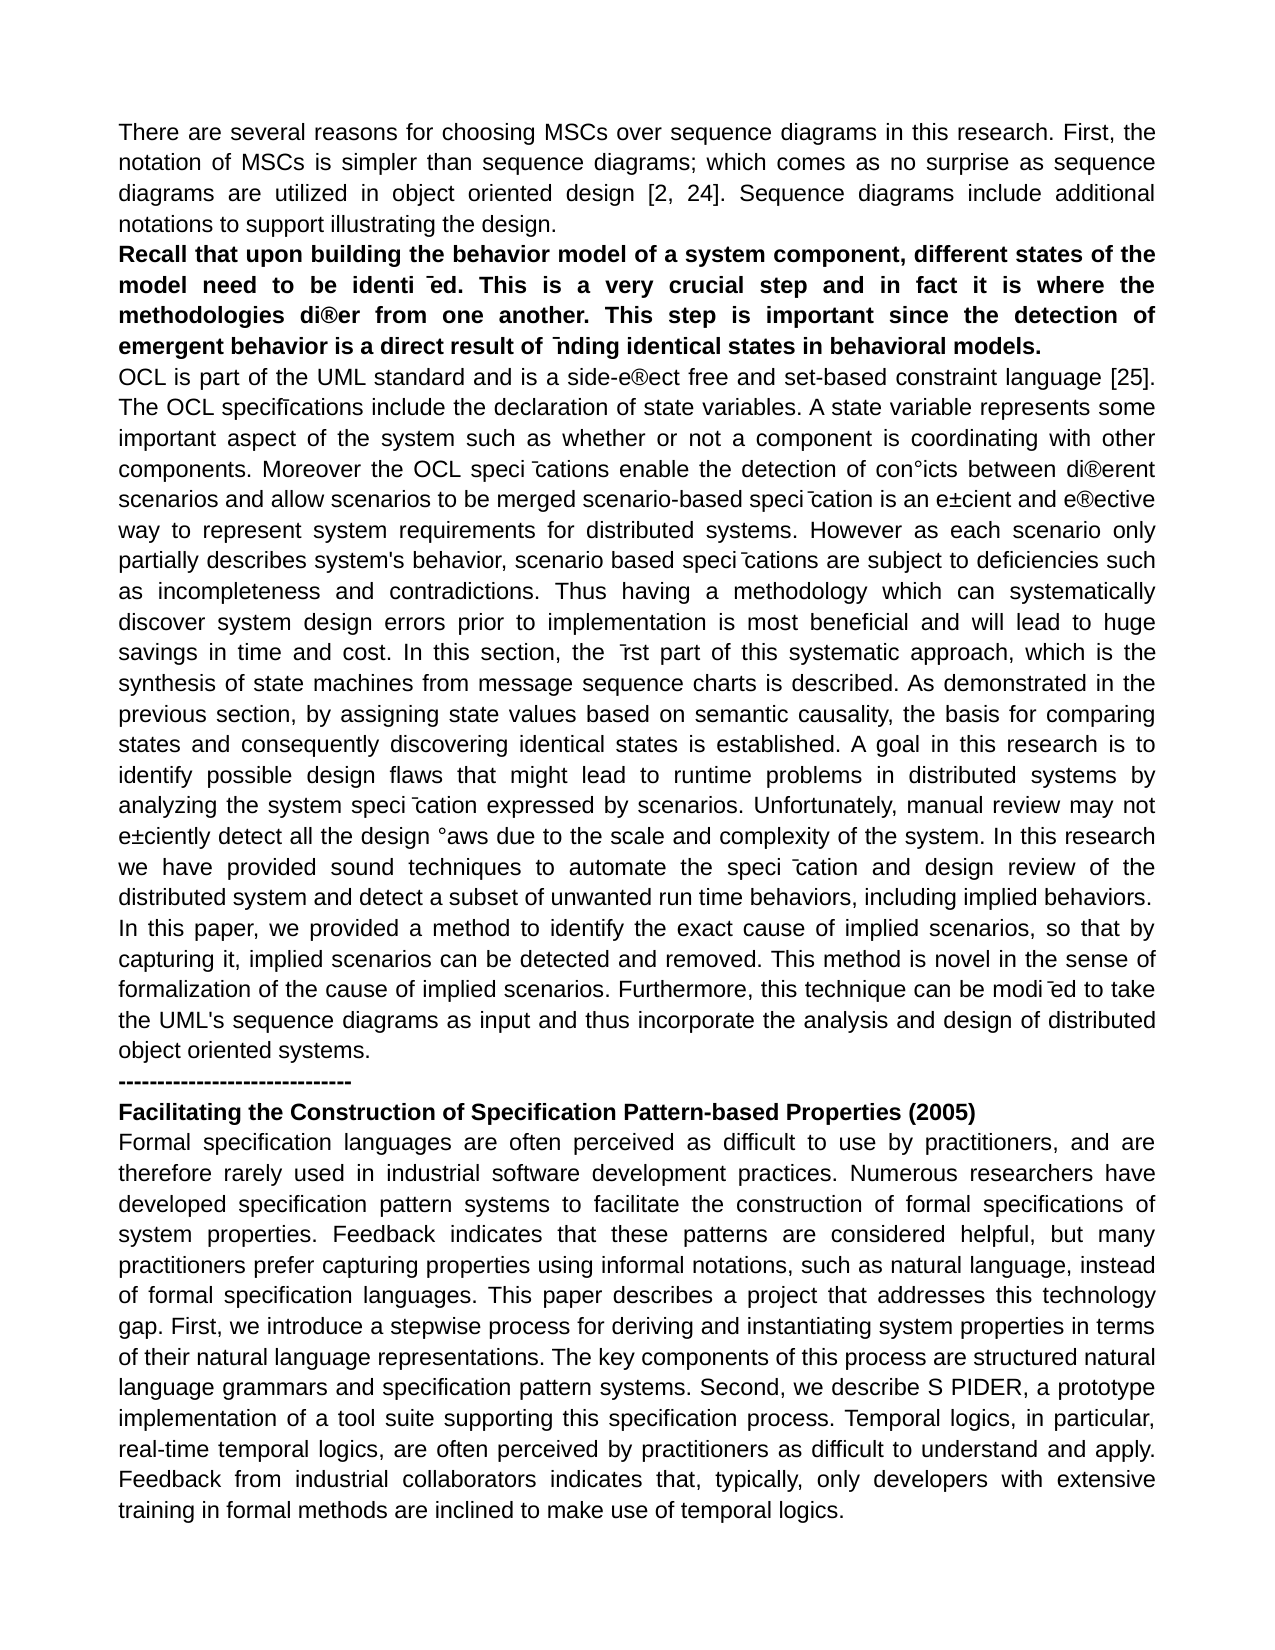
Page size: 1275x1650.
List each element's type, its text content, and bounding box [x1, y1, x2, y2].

text Facilitating the Construction of Specification Pattern-based Properties (2005) [118, 1098, 1157, 1125]
text ------------------------------ [118, 1067, 1157, 1094]
text OCL is part of the UML standard and is a side-e®ect free and set-based constraint language [25]. The OCL specifīcations include the declaration of state variables. A state variable represents some important aspect of the system such as whether or not a component is coordinating with other components. Moreover the OCL speci ̄cations enable the detection of con°icts between di®erent scenarios and allow scenarios to be merged scenario-based speci ̄cation is an e±cient and e®ective way to represent system requirements for distributed systems. However as each scenario only partially describes system's behavior, scenario based speci ̄cations are subject to deficiencies such as incompleteness and contradictions. Thus having a methodology which can systematically discover system design errors prior to implementation is most beneficial and will lead to huge savings in time and cost. In this section, the ̄rst part of this systematic approach, which is the synthesis of state machines from message sequence charts is described. As demonstrated in the previous section, by assigning state values based on semantic causality, the basis for comparing states and consequently discovering identical states is established. A goal in this research is to identify possible design flaws that might lead to runtime problems in distributed systems by analyzing the system speci ̄cation expressed by scenarios. Unfortunately, manual review may not e±ciently detect all the design °aws due to the scale and complexity of the system. In this research we have provided sound techniques to automate the speci ̄cation and design review of the distributed system and detect a subset of unwanted run time behaviors, including implied behaviors. [118, 363, 1157, 911]
text There are several reasons for choosing MSCs over sequence diagrams in this research. First, the notation of MSCs is simpler than sequence diagrams; which comes as no surprise as sequence diagrams are utilized in object oriented design [2, 24]. Sequence diagrams include additional notations to support illustrating the design. [118, 118, 1157, 237]
text In this paper, we provided a method to identify the exact cause of implied scenarios, so that by capturing it, implied scenarios can be detected and removed. This method is novel in the sense of formalization of the cause of implied scenarios. Furthermore, this technique can be modi ̄ed to take the UML's sequence diagrams as input and thus incorporate the analysis and design of distributed object oriented systems. [118, 914, 1157, 1064]
text Recall that upon building the behavior model of a system component, different states of the model need to be identi ̄ed. This is a very crucial step and in fact it is where the methodologies di®er from one another. This step is important since the detection of emergent behavior is a direct result of ̄nding identical states in behavioral models. [118, 241, 1157, 359]
text Formal specification languages are often perceived as difficult to use by practitioners, and are therefore rarely used in industrial software development practices. Numerous researchers have developed specification pattern systems to facilitate the construction of formal specifications of system properties. Feedback indicates that these patterns are considered helpful, but many practitioners prefer capturing properties using informal notations, such as natural language, instead of formal specification languages. This paper describes a project that addresses this technology gap. First, we introduce a stepwise process for deriving and instantiating system properties in terms of their natural language representations. The key components of this process are structured natural language grammars and specification pattern systems. Second, we describe S PIDER, a prototype implementation of a tool suite supporting this specification process. Temporal logics, in particular, real-time temporal logics, are often perceived by practitioners as difficult to understand and apply. Feedback from industrial collaborators indicates that, typically, only developers with extensive training in formal methods are inclined to make use of temporal logics. [118, 1129, 1157, 1523]
